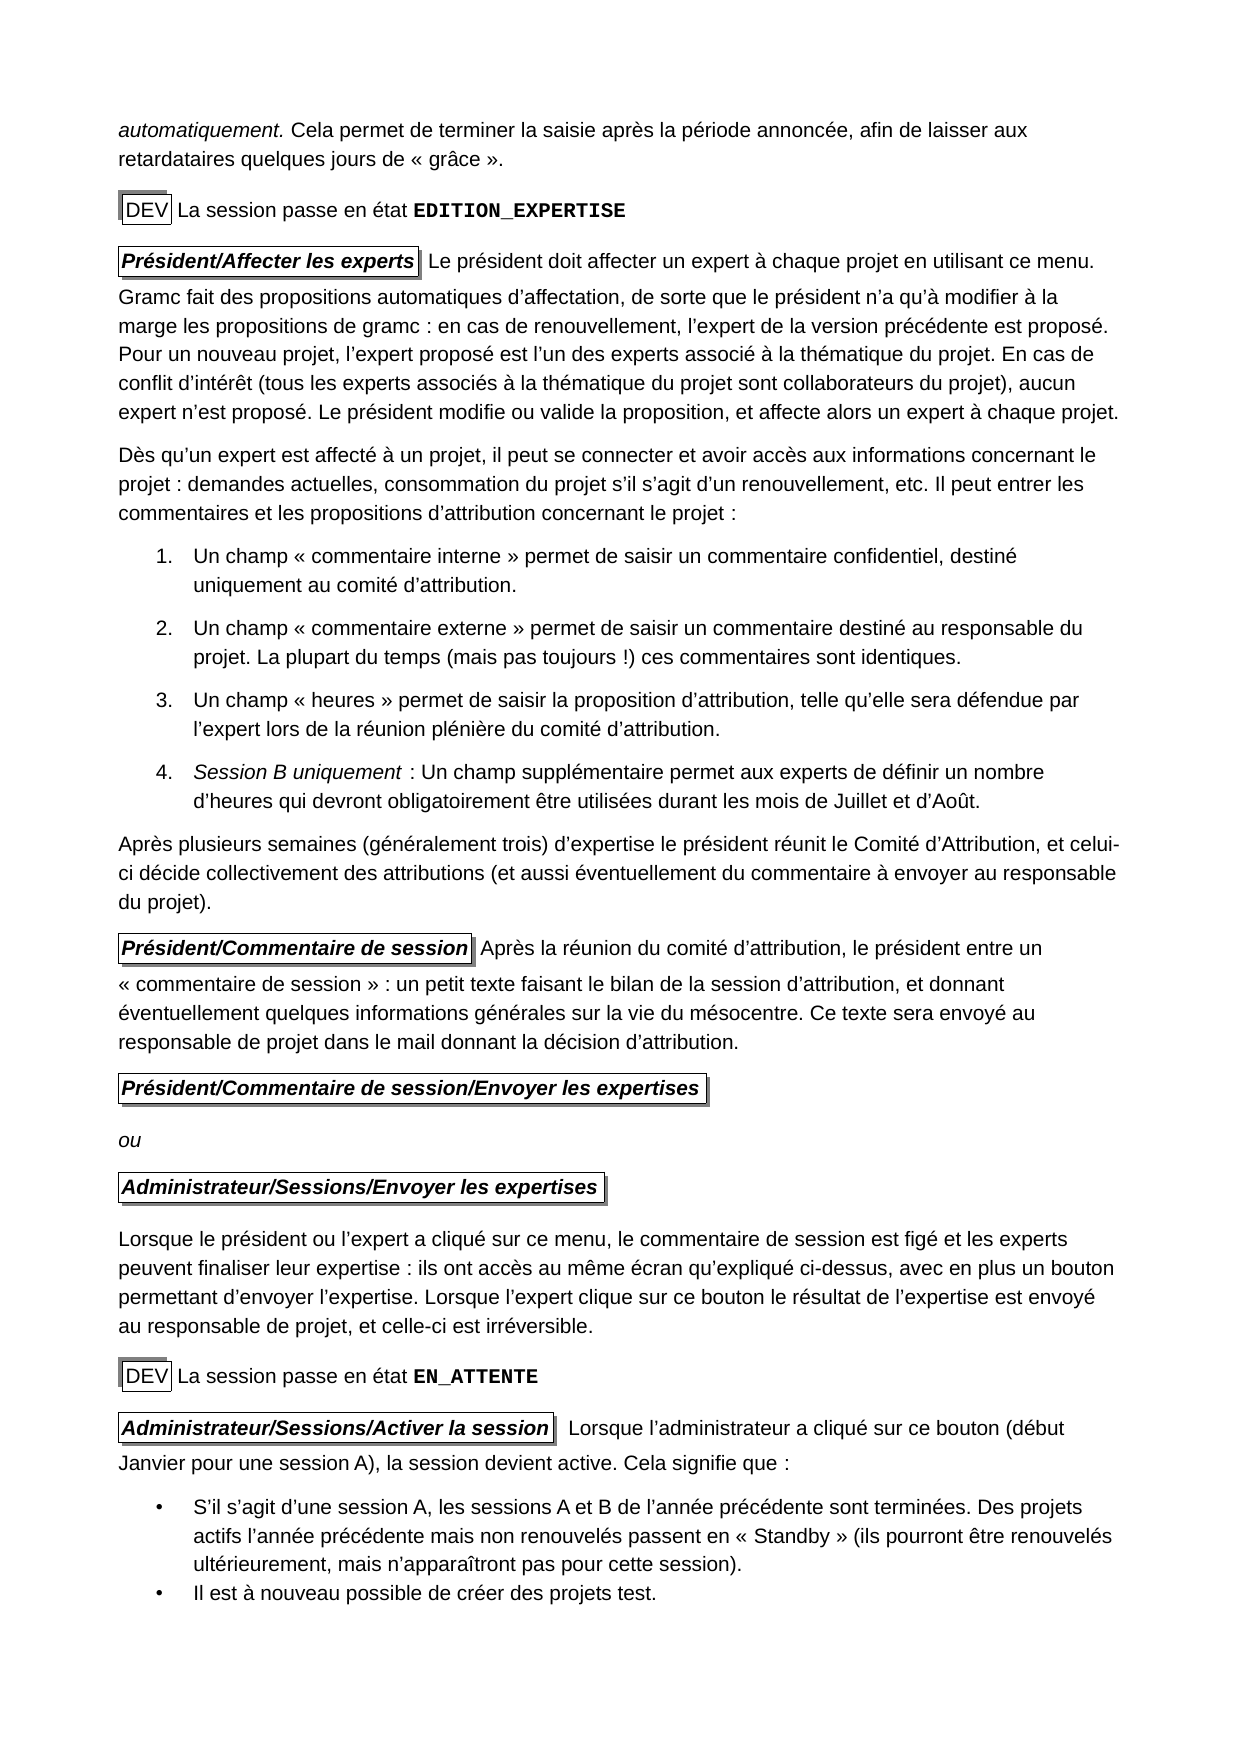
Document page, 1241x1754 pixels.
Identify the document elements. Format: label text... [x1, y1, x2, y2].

text Lorsque le président ou l’expert a cliqué sur ce menu, le commentaire de session est figé et les experts peuvent finaliser leur expertise : ils ont accès au même écran qu’expliqué ci-dessus, avec en plus un bouton permettant d’envoyer l’expertise. Lorsque l’expert clique sur ce bouton le résultat de l’expertise est envoyé au responsable de projet, et celle-ci est irréversible. [118, 1227, 1122, 1337]
text Dès qu’un expert est affecté à un projet, il peut se connecter et avoir accès aux informations concernant le projet : demandes actuelles, consommation du projet s’il s’agit d’un renouvellement, etc. Il peut entrer les commentaires et les propositions d’attribution concernant le projet : [118, 443, 1122, 524]
text Administrateur/Sessions/Envoyer les expertises [119, 1173, 604, 1202]
list Il est à nouveau possible de créer des projets test. [156, 1581, 1122, 1605]
list Session B uniquement : Un champ supplémentaire permet aux experts de définir un nombre d’heures qui devront obligatoirement être utilisées durant les mois de Juillet et d’Août. [156, 760, 1122, 813]
text [605, 1172, 1122, 1206]
text [707, 1073, 1122, 1107]
text ou [118, 1128, 1122, 1152]
list Un champ « heures » permet de saisir la proposition d’attribution, telle qu’elle sera défendue par l’expert lors de la réunion plénière du comité d’attribution. [156, 688, 1122, 741]
text Président/Commentaire de session/Envoyer les expertises [119, 1074, 706, 1103]
text La session passe en état EDITION_EXPERTISE [167, 190, 1122, 224]
list Un champ « commentaire interne » permet de saisir un commentaire confidentiel, destiné uniquement au comité d’attribution. [156, 544, 1122, 597]
text Administrateur/Sessions/Activer la session Lorsque l’administrateur a cliqué sur ce bouton (début Janvier pour une session A), la session devient active. Cela signifie que : [118, 1412, 1122, 1475]
text Président/Commentaire de session Après la réunion du comité d’attribution, le président entre un « commentaire de session » : un petit texte faisant le bilan de la session d’attribution, et donnant éventuellement quelques informations générales sur la vie du mésocentre. Ce texte sera envoyé au responsable de projet dans le mail donnant la décision d’attribution. [118, 933, 1122, 1053]
text Président/Affecter les experts Le président doit affecter un expert à chaque projet en utilisant ce menu. Gramc fait des propositions automatiques d’affectation, de sorte que le président n’a qu’à modifier à la marge les propositions de gramc : en cas de renouvellement, l’expert de la version précédente est proposé. Pour un nouveau projet, l’expert proposé est l’un des experts associé à la thématique du projet. En cas de conflit d’intérêt (tous les experts associés à la thématique du projet sont collaborateurs du projet), aucun expert n’est proposé. Le président modifie ou valide la proposition, et affecte alors un expert à chaque projet. [118, 246, 1122, 424]
list Un champ « commentaire externe » permet de saisir un commentaire destiné au responsable du projet. La plupart du temps (mais pas toujours !) ces commentaires sont identiques. [156, 616, 1122, 669]
text La session passe en état EN_ATTENTE [167, 1357, 1122, 1391]
text Après plusieurs semaines (généralement trois) d’expertise le président réunit le Comité d’Attribution, et celui-ci décide collectivement des attributions (et aussi éventuellement du commentaire à envoyer au responsable du projet). [118, 832, 1122, 914]
text automatiquement. Cela permet de terminer la saisie après la période annoncée, afin de laisser aux retardataires quelques jours de « grâce ». [118, 118, 1122, 171]
text DEV [123, 195, 171, 224]
text DEV [123, 1362, 171, 1391]
list S’il s’agit d’une session A, les sessions A et B de l’année précédente sont terminées. Des projets actifs l’année précédente mais non renouvelés passent en « Standby » (ils pourront être renouvelés ultérieurement, mais n’apparaîtront pas pour cette session). [156, 1494, 1122, 1576]
